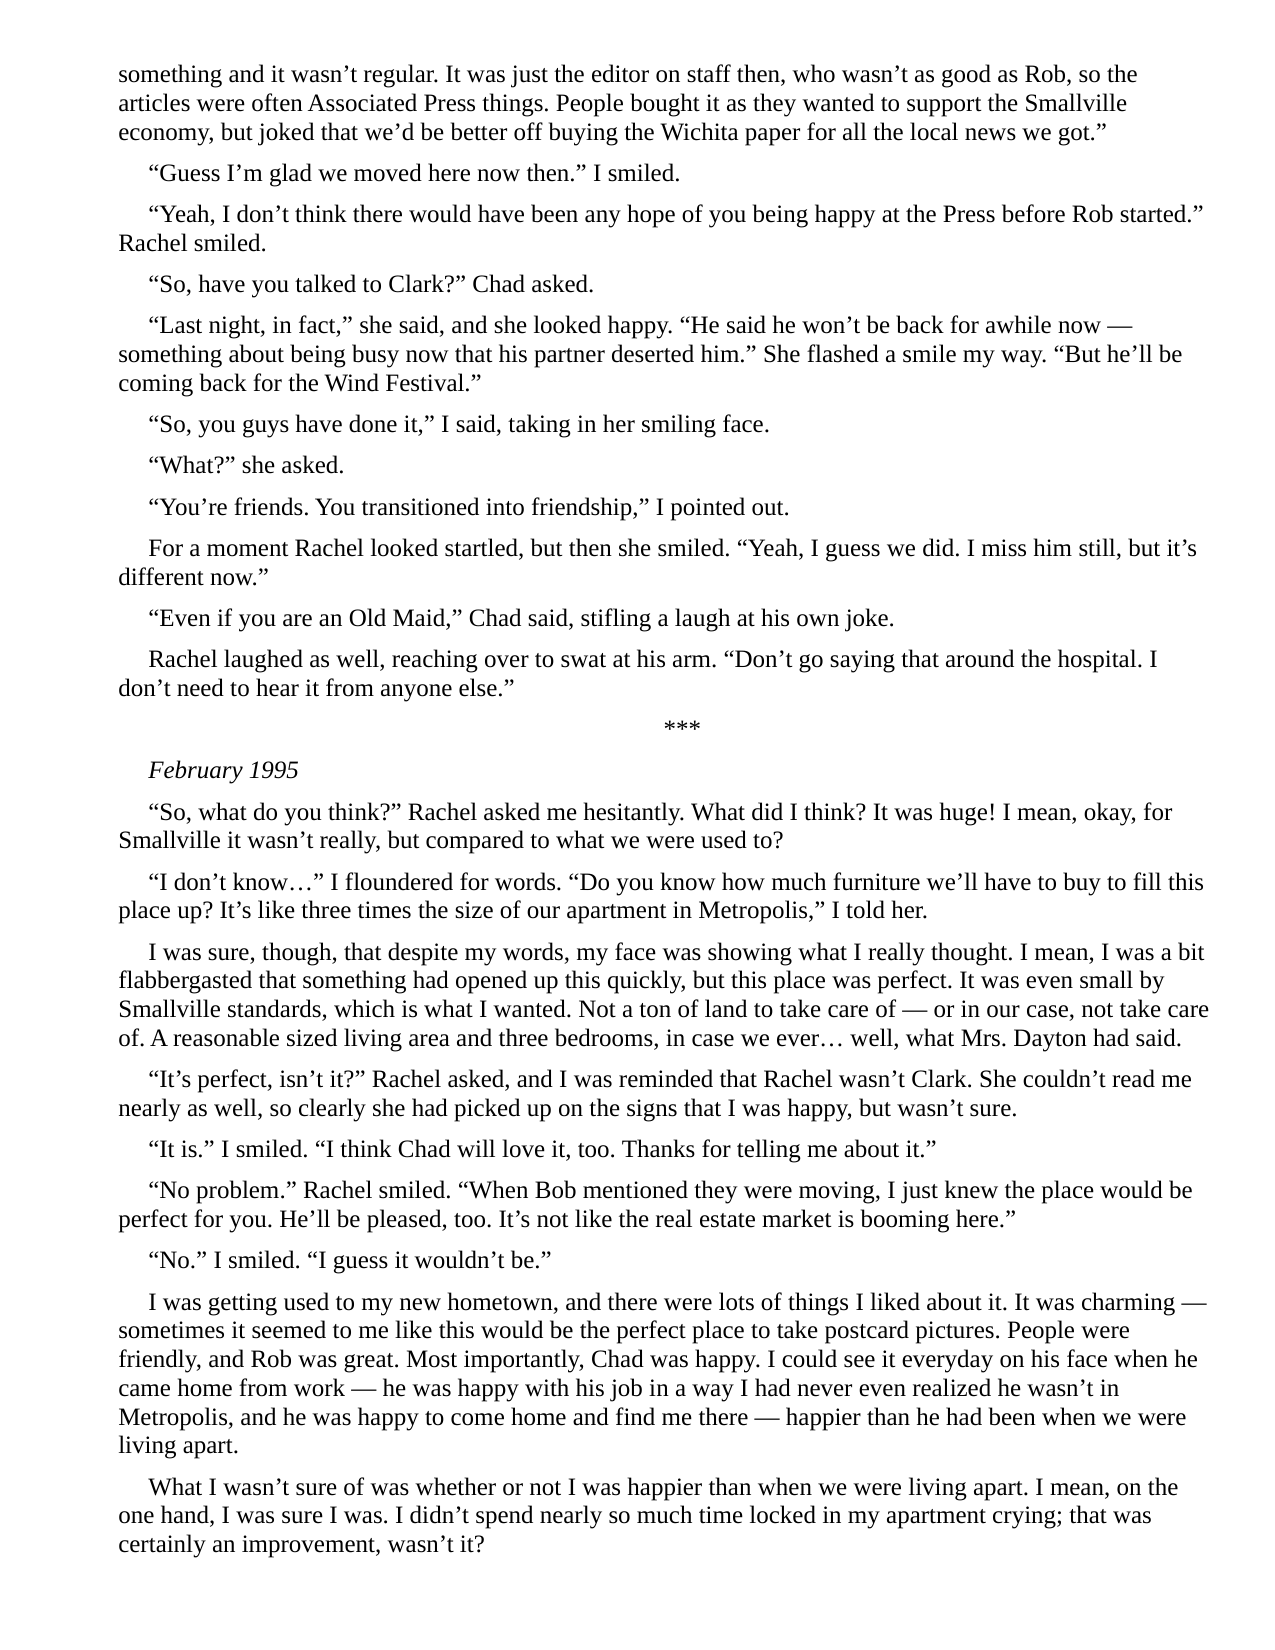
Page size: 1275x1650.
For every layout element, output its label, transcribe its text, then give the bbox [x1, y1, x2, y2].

text “I don’t know…” I floundered for words. “Do you know how much furniture we’ll have to buy to fill this place up? It’s like three times the size of our apartment in Metropolis,” I told her. [118, 867, 1216, 924]
text Rachel laughed as well, reaching over to swat at his arm. “Don’t go saying that around the hospital. I don’t need to hear it from anyone else.” [118, 644, 1216, 702]
text “It’s perfect, isn’t it?” Rachel asked, and I was reminded that Rachel wasn’t Clark. She couldn’t read me nearly as well, so clearly she had picked up on the signs that I was happy, but wasn’t sure. [118, 1064, 1216, 1122]
text *** [118, 714, 1216, 743]
text “No problem.” Rachel smiled. “When Bob mentioned they were moving, I just knew the place would be perfect for you. He’ll be pleased, too. It’s not like the real estate market is booming here.” [118, 1175, 1216, 1233]
text I was sure, though, that despite my words, my face was showing what I really thought. I mean, I was a bit flabbergasted that something had opened up this quickly, but this place was perfect. It was even small by Smallville standards, which is what I wanted. Not a ton of land to take care of — or in our case, not take care of. A reasonable sized living area and three bedrooms, in case we ever… well, what Mrs. Dayton had said. [118, 937, 1216, 1052]
text “What?” she asked. [118, 450, 1216, 479]
text “Even if you are an Old Maid,” Chad said, stifling a laugh at his own joke. [118, 603, 1216, 632]
text February 1995 [118, 755, 1216, 784]
text “So, what do you think?” Rachel asked me hesitantly. What did I think? It was huge! I mean, okay, for Smallville it wasn’t really, but compared to what we were used to? [118, 797, 1216, 854]
text For a moment Rachel looked startled, but then she smiled. “Yeah, I guess we did. I miss him still, but it’s different now.” [118, 533, 1216, 590]
text “Yeah, I don’t think there would have been any hope of you being happy at the Press before Rob started.” Rachel smiled. [118, 199, 1216, 257]
text “So, you guys have done it,” I said, taking in her smiling face. [118, 409, 1216, 438]
text “You’re friends. You transitioned into friendship,” I pointed out. [118, 492, 1216, 520]
text “No.” I smiled. “I guess it wouldn’t be.” [118, 1245, 1216, 1274]
text “It is.” I smiled. “I think Chad will love it, too. Thanks for telling me about it.” [118, 1134, 1216, 1163]
text I was getting used to my new hometown, and there were lots of things I liked about it. It was charming — sometimes it seemed to me like this would be the perfect place to take postcard pictures. People were friendly, and Rob was great. Most importantly, Chad was happy. I could see it everyday on his face when he came home from work — he was happy with his job in a way I had never even realized he wasn’t in Metropolis, and he was happy to come home and find me there — happier than he had been when we were living apart. [118, 1287, 1216, 1459]
text something and it wasn’t regular. It was just the editor on staff then, who wasn’t as good as Rob, so the articles were often Associated Press things. People bought it as they wanted to support the Smallville economy, but joked that we’d be better off buying the Wichita paper for all the local news we got.” [118, 59, 1216, 145]
text “Guess I’m glad we moved here now then.” I smiled. [118, 158, 1216, 187]
text “So, have you talked to Clark?” Chad asked. [118, 269, 1216, 298]
text What I wasn’t sure of was whether or not I was happier than when we were living apart. I mean, on the one hand, I was sure I was. I didn’t spend nearly so much time locked in my apartment crying; that was certainly an improvement, wasn’t it? [118, 1472, 1216, 1558]
text “Last night, in fact,” she said, and she looked happy. “He said he won’t be back for awhile now — something about being busy now that his partner deserted him.” She flashed a smile my way. “But he’ll be coming back for the Wind Festival.” [118, 310, 1216, 397]
